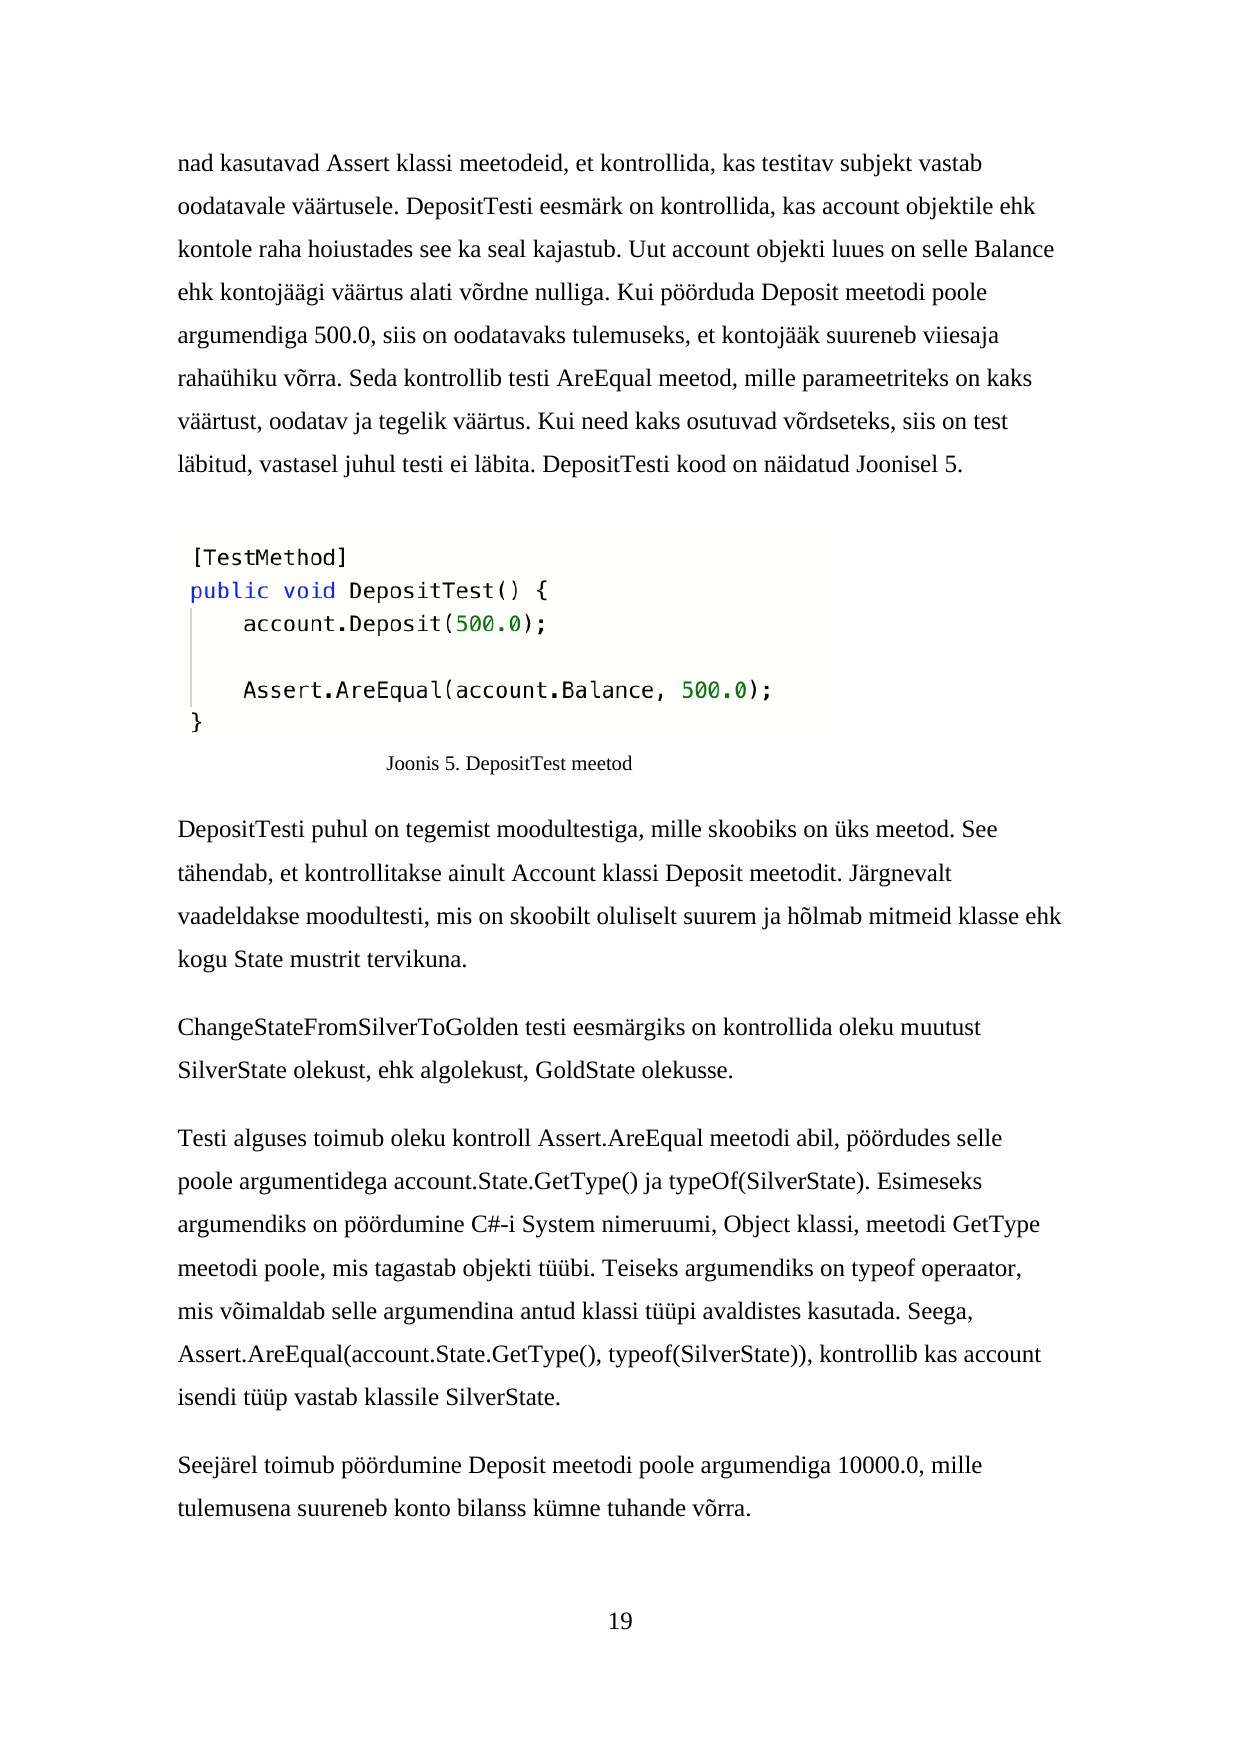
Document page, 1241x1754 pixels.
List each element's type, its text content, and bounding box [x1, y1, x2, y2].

text ChangeStateFromSilverToGolden testi eesmärgiks on kontrollida oleku muutust SilverState olekust, ehk algolekust, GoldState olekusse. [177, 1012, 1063, 1084]
text Testi alguses toimub oleku kontroll Assert.AreEqual meetodi abil, pöördudes selle poole argumentidega account.State.GetType() ja typeOf(SilverState). Esimeseks argumendiks on pöördumine C#-i System nimeruumi, Object klassi, meetodi GetType meetodi poole, mis tagastab objekti tüübi. Teiseks argumendiks on typeof operaator, mis võimaldab selle argumendina antud klassi tüüpi avaldistes kasutada. Seega, Assert.AreEqual(account.State.GetType(), typeof(SilverState)), kontrollib kas account isendi tüüp vastab klassile SilverState. [177, 1123, 1063, 1411]
text Seejärel toimub pöördumine Deposit meetodi poole argumendiga 10000.0, mille tulemusena suureneb konto bilanss kümne tuhande võrra. [177, 1450, 1063, 1522]
picture [177, 530, 842, 743]
text Joonis 5. DepositTest meetod [177, 743, 842, 775]
text DepositTesti puhul on tegemist moodultestiga, mille skoobiks on üks meetod. See tähendab, et kontrollitakse ainult Account klassi Deposit meetodit. Järgnevalt vaadeldakse moodultesti, mis on skoobilt oluliselt suurem ja hõlmab mitmeid klasse ehk kogu State mustrit tervikuna. [177, 814, 1063, 973]
text nad kasutavad Assert klassi meetodeid, et kontrollida, kas testitav subjekt vastab oodatavale väärtusele. DepositTesti eesmärk on kontrollida, kas account objektile ehk kontole raha hoiustades see ka seal kajastub. Uut account objekti luues on selle Balance ehk kontojäägi väärtus alati võrdne nulliga. Kui pöörduda Deposit meetodi poole argumendiga 500.0, siis on oodatavaks tulemuseks, et kontojääk suureneb viiesaja rahaühiku võrra. Seda kontrollib testi AreEqual meetod, mille parameetriteks on kaks väärtust, oodatav ja tegelik väärtus. Kui need kaks osutuvad võrdseteks, siis on test läbitud, vastasel juhul testi ei läbita. DepositTesti kood on näidatud Joonisel 5. [177, 148, 1063, 478]
